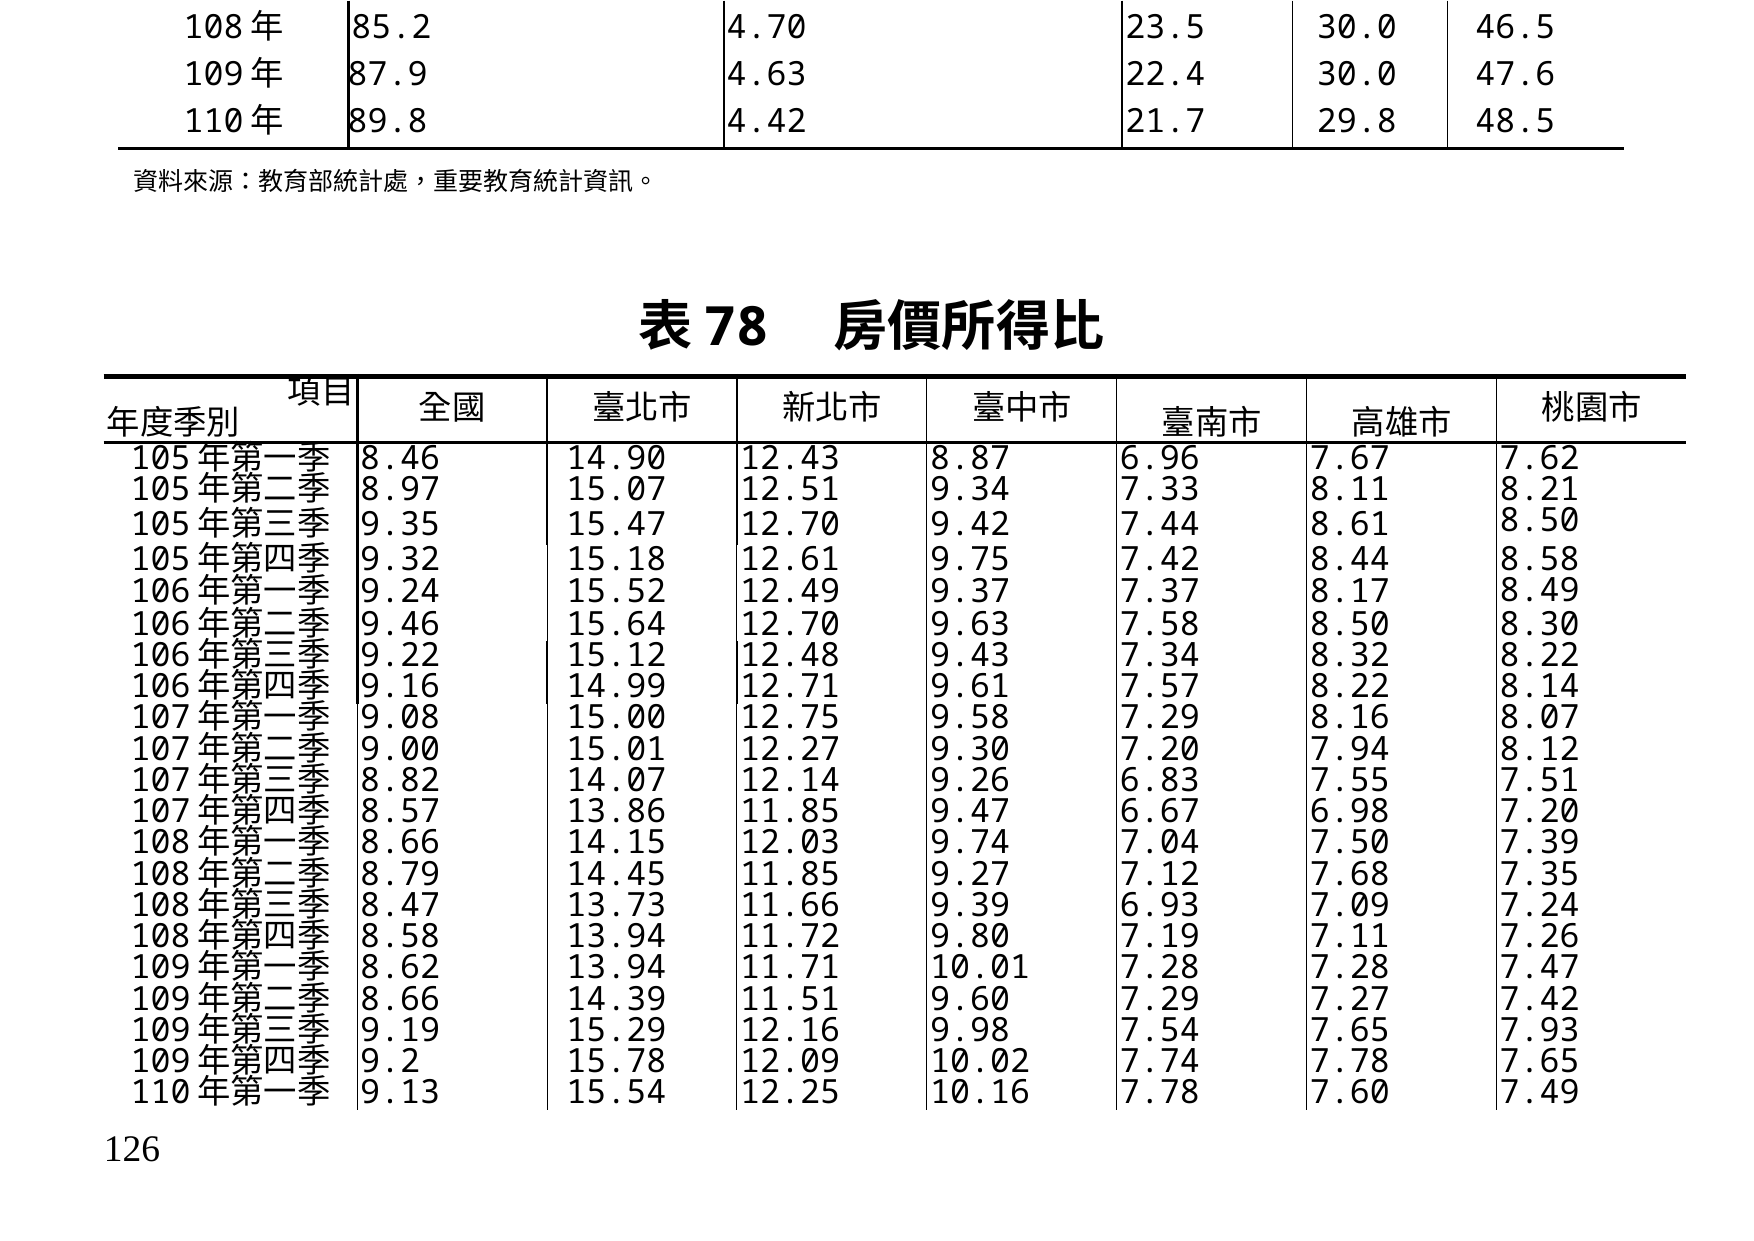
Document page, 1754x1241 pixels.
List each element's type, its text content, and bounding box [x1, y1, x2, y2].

table_cell 7.26 7.47 [1497, 923, 1686, 985]
table_cell 46.5 [1448, 1, 1624, 54]
table_cell 11.51 [737, 985, 926, 1016]
table_cell 7.54 [1117, 1016, 1306, 1048]
table_cell 109年第三季 [104, 1016, 357, 1048]
table_cell 7.68 7.09 [1307, 860, 1496, 923]
table_cell 9.98 [927, 1016, 1116, 1048]
table_cell 9.24 [359, 576, 547, 610]
table_cell 109年第四季 [104, 1048, 357, 1079]
table_cell 7.37 [1117, 576, 1306, 610]
table_cell 89.8 [350, 94, 723, 147]
table_cell 9.34 [927, 475, 1116, 507]
text 資料來源：教育部統計處，重要教育統計資訊。 [133, 162, 1554, 198]
table_cell 9.47 [927, 798, 1116, 829]
table_cell 10.16 [927, 1079, 1116, 1110]
table_cell 8.97 [359, 475, 546, 507]
table_cell 9.08 9.00 [358, 704, 547, 766]
table_cell 7.78 [1117, 1079, 1306, 1110]
table_cell 8.32 8.22 [1307, 641, 1496, 704]
table_cell 110年 [118, 94, 347, 147]
table_cell 15.64 [548, 610, 736, 641]
table_cell 9.46 [359, 610, 547, 641]
table_cell 9.13 [358, 1079, 547, 1110]
table_cell 7.04 [1117, 829, 1306, 860]
table_cell 7.42 [1497, 985, 1686, 1016]
table_cell 9.74 [927, 829, 1116, 860]
table_cell 29.8 [1293, 94, 1447, 147]
table_cell 15.29 [548, 1016, 736, 1048]
table_cell 15.00 15.01 [548, 704, 736, 766]
table_cell 23.5 [1123, 1, 1292, 54]
table_cell 48.5 [1448, 94, 1624, 147]
table_cell 30.0 [1293, 54, 1447, 94]
table_cell 8.58 8.62 [358, 923, 547, 985]
table_cell 8.61 [1307, 507, 1496, 545]
table_cell 12.49 [737, 576, 926, 610]
table_cell 107年第三季 [104, 766, 357, 798]
table_cell 106年第一季 [104, 576, 356, 610]
table_cell 12.14 [737, 766, 926, 798]
table_cell 7.58 [1117, 610, 1306, 641]
table_cell 8.22 8.14 [1497, 641, 1686, 704]
table_cell 9.75 [927, 545, 1116, 576]
table_cell 12.70 [737, 610, 926, 641]
table_cell 108年 [118, 1, 347, 54]
table_cell 7.49 [1497, 1079, 1686, 1110]
table_cell 6.96 [1117, 444, 1306, 475]
table_cell 9.19 [358, 1016, 547, 1048]
table_cell 12.70 [738, 507, 926, 545]
table_cell 12.61 [737, 545, 926, 576]
table_cell 8.66 [358, 829, 547, 860]
table_cell 8.79 8.47 [358, 860, 547, 923]
table_cell 7.62 [1497, 444, 1686, 475]
table_cell 15.18 [548, 545, 736, 576]
table_cell 109年 [118, 54, 347, 94]
table_cell 9.63 [927, 610, 1116, 641]
table_cell 47.6 [1448, 54, 1624, 94]
table_cell 14.39 [548, 985, 736, 1016]
table_cell 108年第一季 [104, 829, 357, 860]
table_cell 105年第三季 [104, 507, 356, 545]
table_cell 8.30 [1497, 610, 1686, 641]
table_cell 15.07 [548, 475, 736, 507]
table_cell 9.26 [927, 766, 1116, 798]
table_cell 107年第四季 [104, 798, 357, 829]
table_cell 7.65 [1497, 1048, 1686, 1079]
table_cell 105年第四季 [104, 545, 356, 576]
table_cell 8.66 [358, 985, 547, 1016]
table_cell 12.16 [737, 1016, 926, 1048]
table_cell 11.72 11.71 [737, 923, 926, 985]
table_cell 107年第一季 107年第二季 [104, 704, 357, 766]
table_cell 22.4 [1123, 54, 1292, 94]
table_cell 12.48 12.71 [738, 641, 926, 704]
table_cell 7.78 [1307, 1048, 1496, 1079]
table_header 項目 年度季別 [104, 379, 356, 441]
table_cell 11.85 [737, 798, 926, 829]
table_cell 87.9 [350, 54, 723, 94]
table_cell 106年第二季 [104, 610, 356, 641]
table_cell 14.07 [548, 766, 736, 798]
table_cell 7.50 [1307, 829, 1496, 860]
table_cell 15.54 [548, 1079, 736, 1110]
table_header 高雄市 [1307, 379, 1496, 441]
table_cell 7.11 7.28 [1307, 923, 1496, 985]
table_cell 7.44 [1117, 507, 1306, 545]
table_cell 109年第二季 [104, 985, 357, 1016]
table_cell 8.50 [1497, 507, 1686, 545]
table_cell 8.44 [1307, 545, 1496, 576]
table_cell 14.45 13.73 [548, 860, 736, 923]
table_cell 14.90 [548, 444, 736, 475]
table_header 新北市 [738, 379, 926, 441]
table_cell 7.34 7.57 [1117, 641, 1306, 704]
table_cell 9.42 [927, 507, 1116, 545]
table_cell 8.58 [1497, 545, 1686, 576]
table_cell 12.25 [737, 1079, 926, 1110]
table_cell 9.35 [359, 507, 546, 545]
table_cell 8.07 8.12 [1497, 704, 1686, 766]
table_cell 11.85 11.66 [737, 860, 926, 923]
table_header 臺中市 [927, 379, 1116, 441]
table_cell 15.78 [548, 1048, 736, 1079]
table_cell 9.2 [358, 1048, 547, 1079]
table_cell 12.09 [737, 1048, 926, 1079]
table_cell 7.74 [1117, 1048, 1306, 1079]
table_cell 12.03 [737, 829, 926, 860]
table_cell 85.2 [350, 1, 723, 54]
table_cell 8.57 [358, 798, 547, 829]
table_cell 30.0 [1293, 1, 1447, 54]
table_header 臺南市 [1117, 379, 1306, 441]
table_cell 7.65 [1307, 1016, 1496, 1048]
table_cell 8.49 [1497, 576, 1686, 610]
table_cell 7.93 [1497, 1016, 1686, 1048]
table_cell 21.7 [1123, 94, 1292, 147]
table_cell 7.35 7.24 [1497, 860, 1686, 923]
table_cell 9.60 [927, 985, 1116, 1016]
table_cell 6.98 [1307, 798, 1496, 829]
table_cell 15.12 14.99 [548, 641, 736, 704]
table_cell 9.58 9.30 [927, 704, 1116, 766]
table_header 臺北市 [548, 379, 736, 441]
table_cell 105年第一季 [104, 444, 356, 475]
subtitle 表78 房價所得比 [103, 249, 1639, 374]
table_cell 13.94 13.94 [548, 923, 736, 985]
table_cell 7.39 [1497, 829, 1686, 860]
table_cell 7.27 [1307, 985, 1496, 1016]
table_cell 12.51 [738, 475, 926, 507]
table_cell 15.52 [548, 576, 736, 610]
table_cell 8.87 [927, 444, 1116, 475]
table_cell 4.63 [725, 54, 1121, 94]
table_cell 4.70 [725, 1, 1121, 54]
table_cell 8.21 [1497, 475, 1686, 507]
table_cell 8.17 [1307, 576, 1496, 610]
table_cell 7.12 6.93 [1117, 860, 1306, 923]
table_header 全國 [359, 379, 546, 441]
table_cell 9.27 9.39 [927, 860, 1116, 923]
table_cell 9.32 [359, 545, 547, 576]
table_header 桃園市 [1497, 379, 1686, 441]
table_cell 10.02 [927, 1048, 1116, 1079]
table_cell 14.15 [548, 829, 736, 860]
table_cell 7.51 [1497, 766, 1686, 798]
table_cell 9.37 [927, 576, 1116, 610]
table_cell 106年第三季 106年第四季 [104, 641, 356, 704]
table_cell 108年第四季 109年第一季 [104, 923, 357, 985]
table_cell 7.42 [1117, 545, 1306, 576]
table_cell 7.60 [1307, 1079, 1496, 1110]
table_cell 6.67 [1117, 798, 1306, 829]
table_cell 110年第一季 [104, 1079, 357, 1110]
table_cell 8.82 [358, 766, 547, 798]
table_cell 15.47 [548, 507, 736, 545]
table_cell 7.55 [1307, 766, 1496, 798]
table_cell 4.42 [725, 94, 1121, 147]
table_cell 12.75 12.27 [737, 704, 926, 766]
table_cell 9.22 9.16 [359, 641, 546, 704]
table_cell 7.67 [1307, 444, 1496, 475]
table_cell 9.43 9.61 [927, 641, 1116, 704]
table_cell 12.43 [738, 444, 926, 475]
table_cell 7.20 [1497, 798, 1686, 829]
table_cell 6.83 [1117, 766, 1306, 798]
table_cell 8.50 [1307, 610, 1496, 641]
table_cell 13.86 [548, 798, 736, 829]
table_cell 8.16 7.94 [1307, 704, 1496, 766]
table_cell 8.46 [359, 444, 546, 475]
table_cell 7.19 7.28 [1117, 923, 1306, 985]
table_cell 105年第二季 [104, 475, 356, 507]
table_cell 9.80 10.01 [927, 923, 1116, 985]
table_cell 7.29 7.20 [1117, 704, 1306, 766]
table_cell 8.11 [1307, 475, 1496, 507]
table_cell 108年第二季 108年第三季 [104, 860, 357, 923]
table_cell 7.33 [1117, 475, 1306, 507]
table_cell 7.29 [1117, 985, 1306, 1016]
